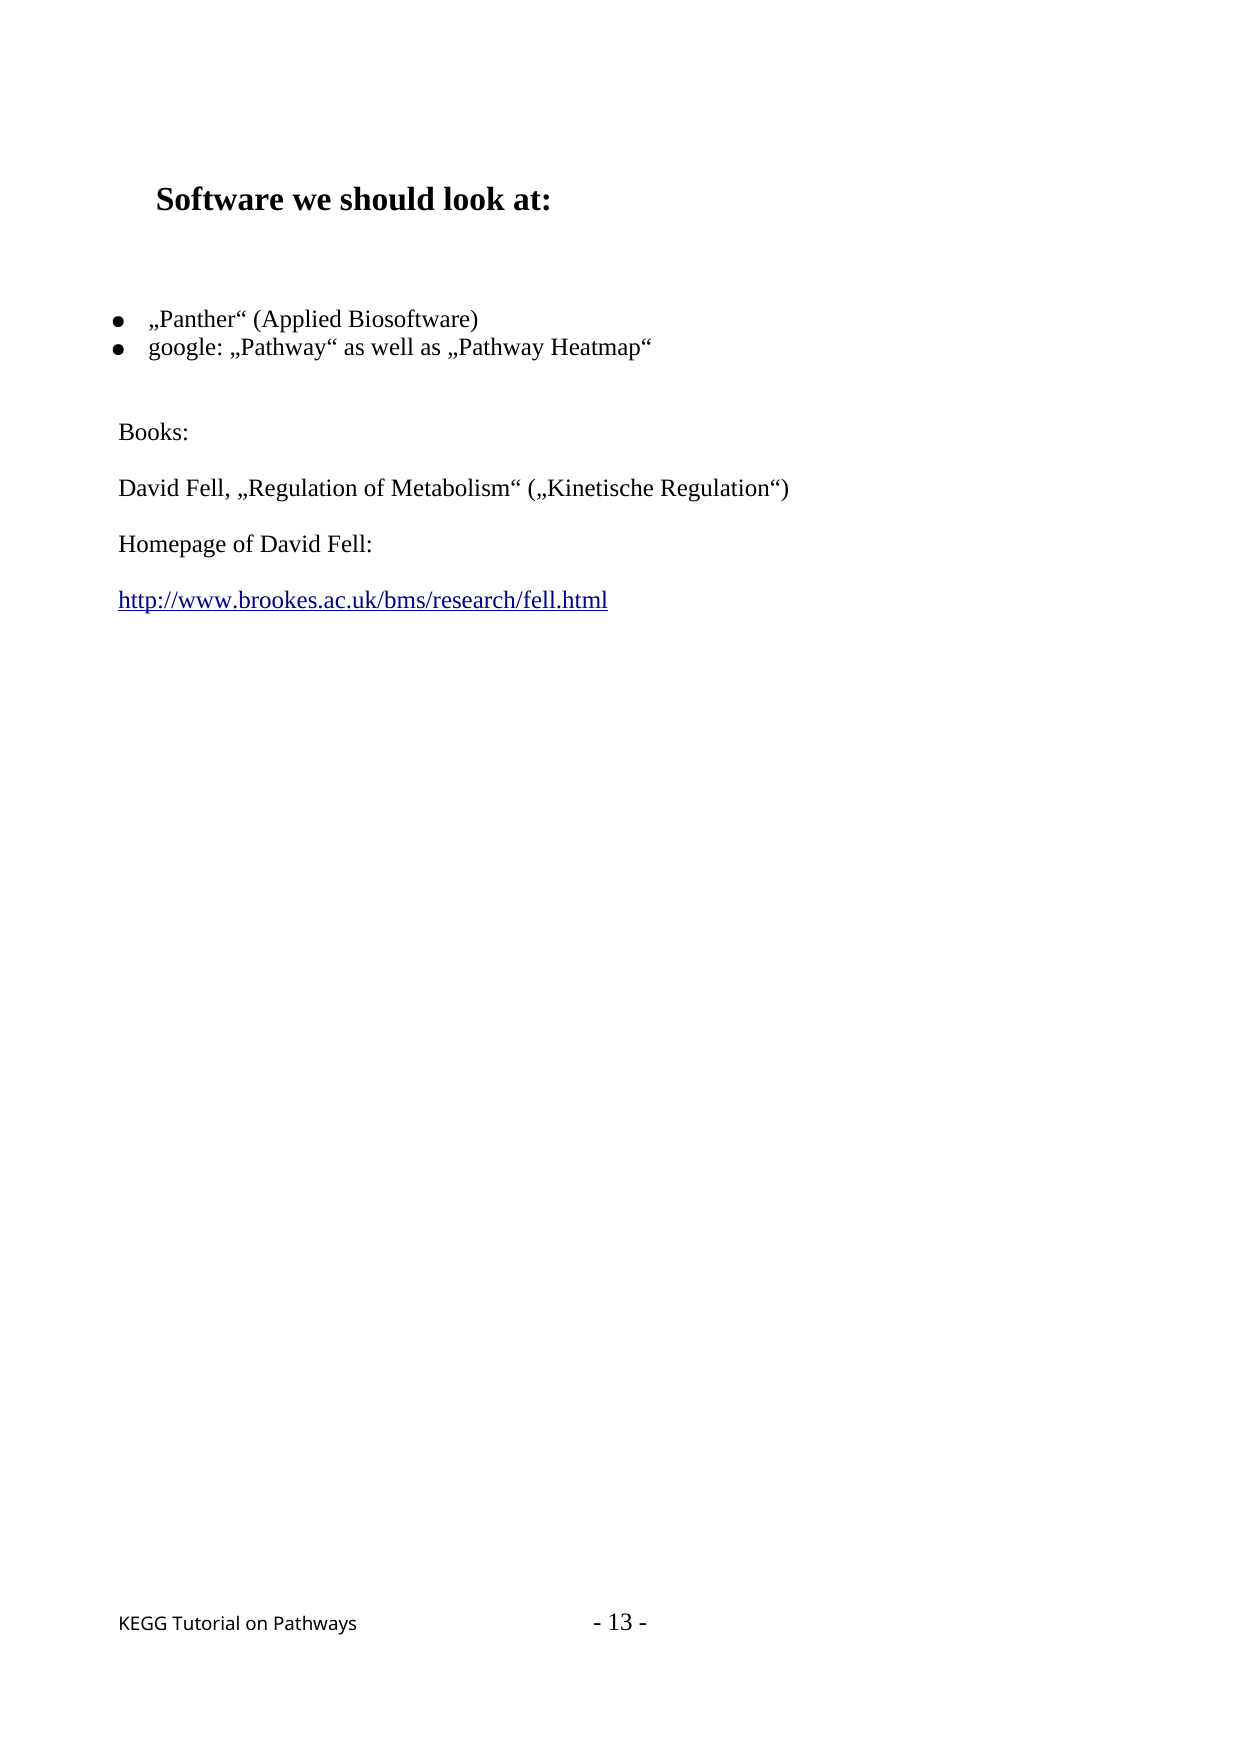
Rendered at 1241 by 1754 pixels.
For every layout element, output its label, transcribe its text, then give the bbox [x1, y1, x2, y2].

subtitle Software we should look at: [118, 143, 1122, 217]
list google: „Pathway“ as well as „Pathway Heatmap“ [118, 333, 1122, 361]
text http://www.brookes.ac.uk/bms/research/fell.html [118, 586, 1122, 613]
text David Fell, „Regulation of Metabolism“ („Kinetische Regulation“) [118, 474, 1122, 501]
list „Panther“ (Applied Biosoftware) [118, 306, 1122, 333]
text Homepage of David Fell: [118, 530, 1122, 557]
text Books: [118, 418, 1122, 445]
